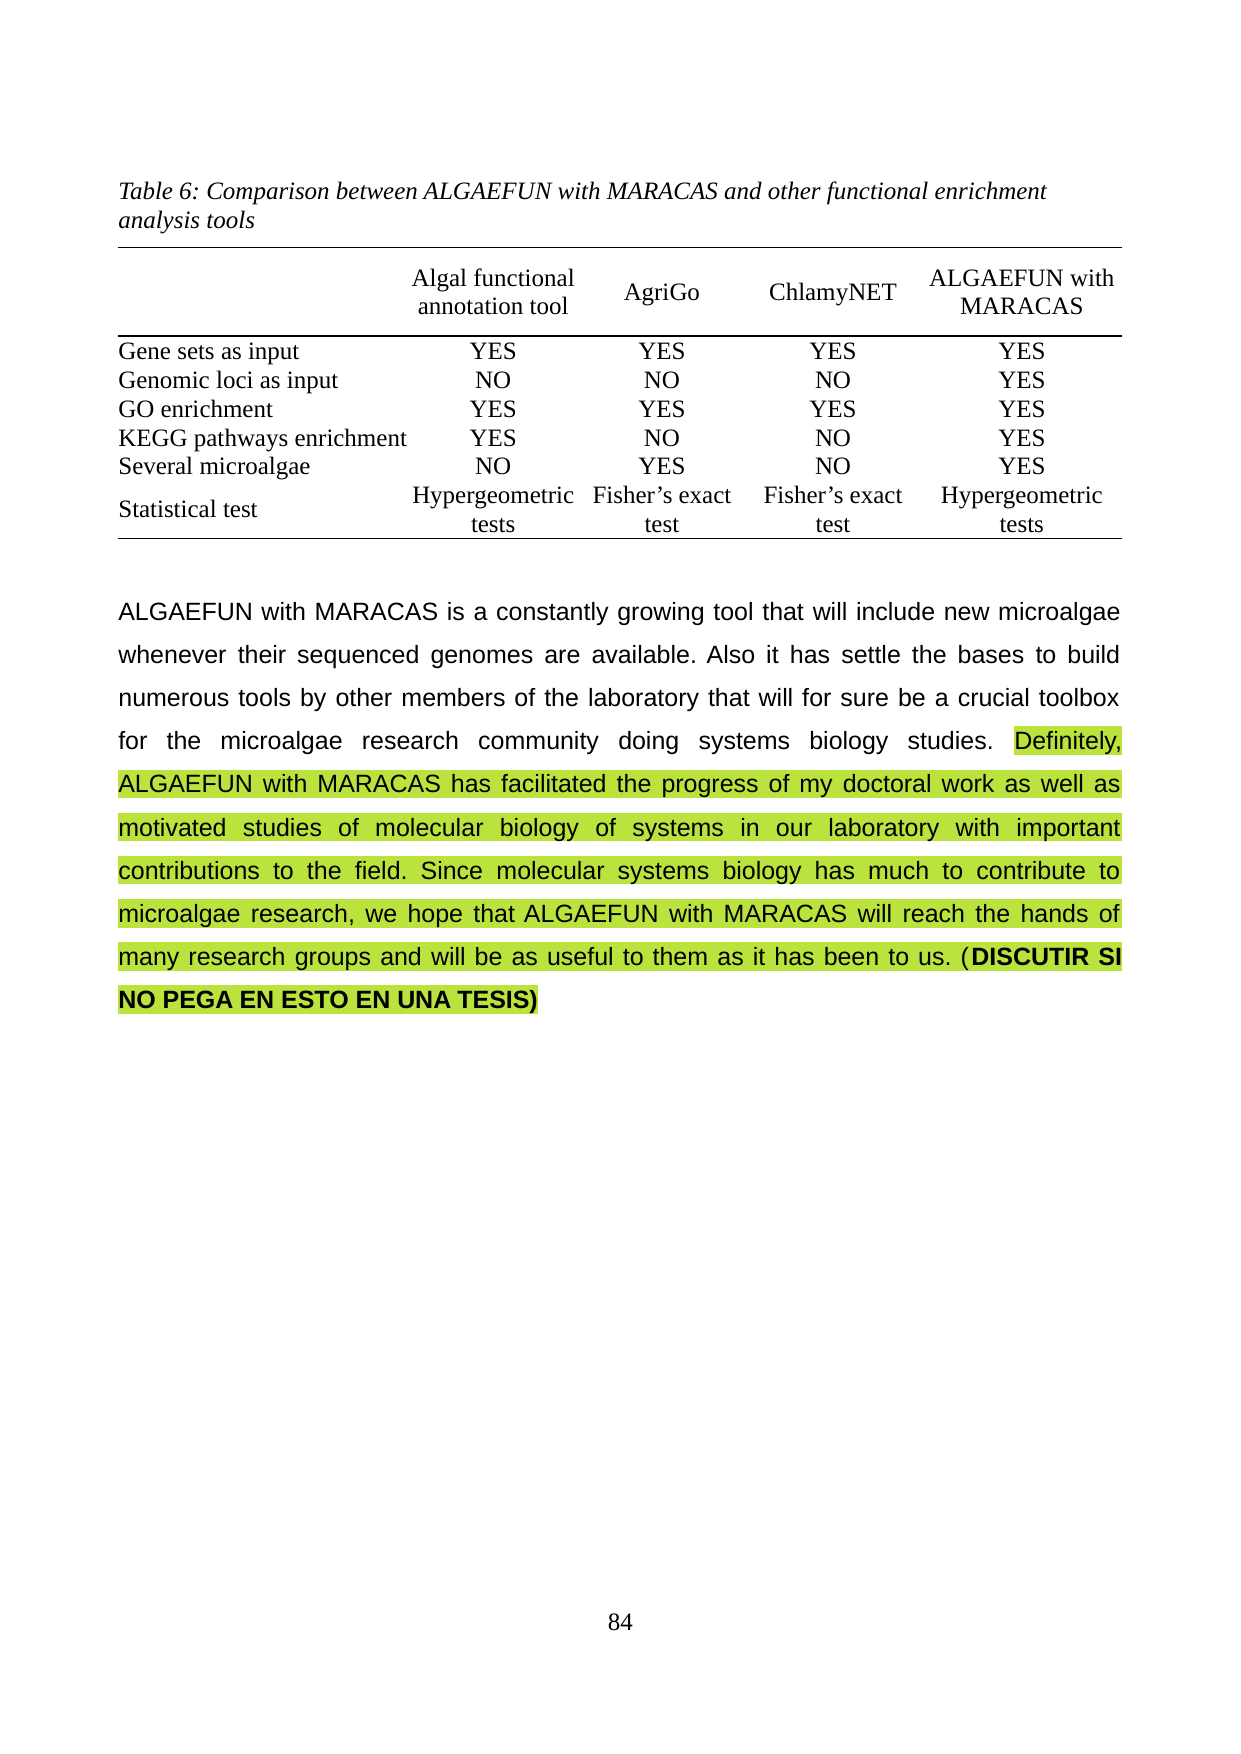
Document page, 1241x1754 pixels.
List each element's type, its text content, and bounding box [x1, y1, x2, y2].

table_header Algal functional annotation tool [407, 248, 579, 335]
table_cell YES [921, 451, 1122, 480]
table_cell KEGG pathways enrichment [118, 423, 407, 451]
table_header AgriGo [579, 248, 744, 335]
table_cell Genomic loci as input [118, 365, 407, 394]
table_header [118, 248, 407, 335]
text Table 6: Comparison between ALGAEFUN with MARACAS and other functional enrichment analysis tools [118, 176, 1122, 234]
table_cell YES [579, 451, 744, 480]
table_cell YES [921, 423, 1122, 451]
table_cell YES [407, 337, 579, 365]
table_header ALGAEFUN with MARACAS [921, 248, 1122, 335]
table_cell NO [407, 451, 579, 480]
table_cell Fisher’s exact test [744, 480, 921, 538]
table_cell Hypergeometric tests [407, 480, 579, 538]
text ALGAEFUN with MARACAS is a constantly growing tool that will include new microalgae whenever their sequenced genomes are available. Also it has settle the bases to build numerous tools by other members of the laboratory that will for sure be a crucial toolbox for the microalgae research community doing systems biology studies. Definitely, ALGAEFUN with MARACAS has facilitated the progress of my doctoral work as well as motivated studies of molecular biology of systems in our laboratory with important contributions to the field. Since molecular systems biology has much to contribute to microalgae research, we hope that ALGAEFUN with MARACAS will reach the hands of many research groups and will be as useful to them as it has been to us. (DISCUTIR SI NO PEGA EN ESTO EN UNA TESIS) [118, 597, 1122, 1014]
table_cell NO [744, 365, 921, 394]
table_header ChlamyNET [744, 248, 921, 335]
table_cell YES [579, 337, 744, 365]
table_cell NO [579, 423, 744, 451]
table_cell NO [744, 423, 921, 451]
table_cell YES [744, 337, 921, 365]
table_cell Statistical test [118, 480, 407, 538]
table_cell YES [921, 394, 1122, 423]
table_cell NO [579, 365, 744, 394]
table_cell NO [744, 451, 921, 480]
table_cell YES [921, 337, 1122, 365]
table_cell Fisher’s exact test [579, 480, 744, 538]
table_cell YES [407, 394, 579, 423]
table_cell YES [921, 365, 1122, 394]
table_cell NO [407, 365, 579, 394]
table_cell YES [579, 394, 744, 423]
table_cell YES [407, 423, 579, 451]
table_cell GO enrichment [118, 394, 407, 423]
table_cell Hypergeometric tests [921, 480, 1122, 538]
table_cell YES [744, 394, 921, 423]
table_cell Gene sets as input [118, 337, 407, 365]
table_cell Several microalgae [118, 451, 407, 480]
